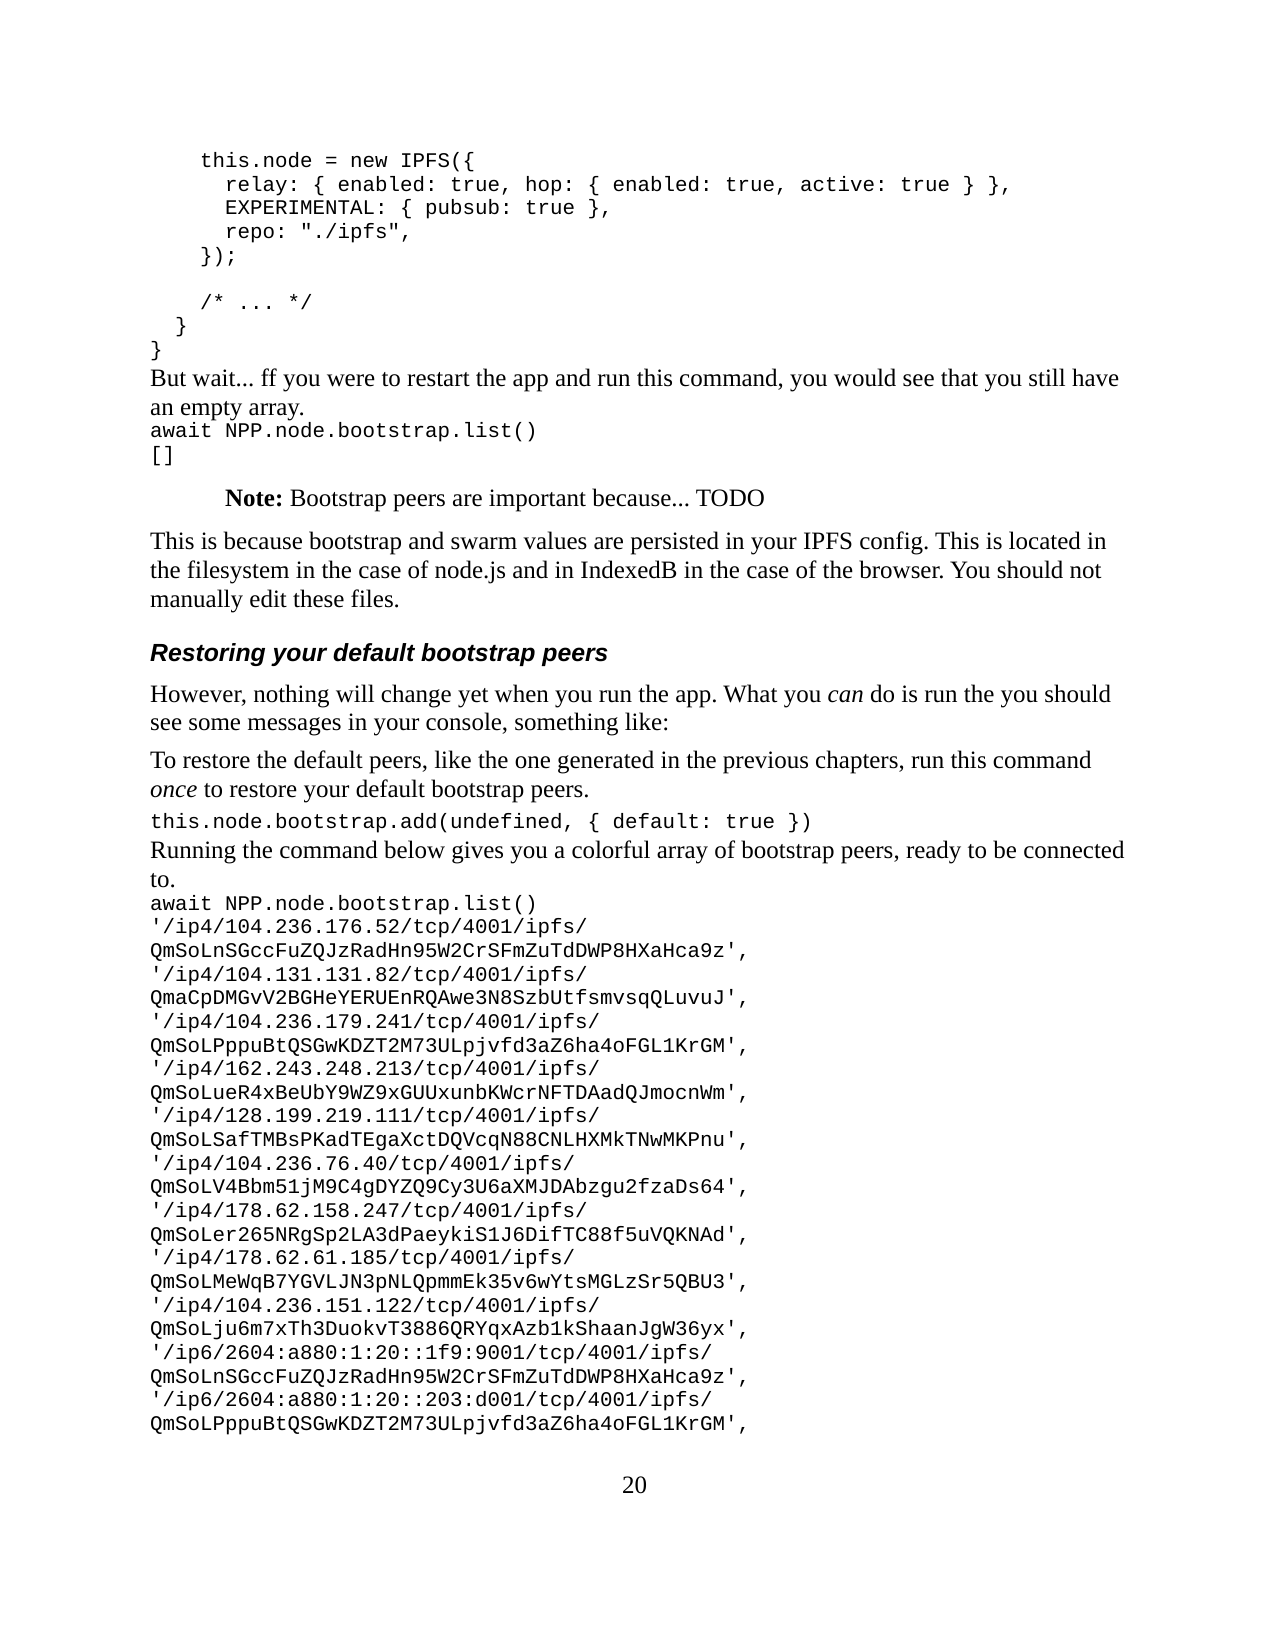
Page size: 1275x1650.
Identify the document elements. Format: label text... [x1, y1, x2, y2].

text This is because bootstrap and swarm values are persisted in your IPFS config. This is located in the filesystem in the case of node.js and in IndexedB in the case of the browser. You should not manually edit these files. [150, 526, 1125, 613]
text relay: { enabled: true, hop: { enabled: true, active: true } }, [150, 174, 1125, 197]
text '/ip4/104.131.131.82/tcp/4001/ipfs/QmaCpDMGvV2BGHeYERUEnRQAwe3N8SzbUtfsmvsqQLuvuJ', [150, 964, 1125, 1011]
text this.node.bootstrap.add(undefined, { default: true }) [150, 812, 1125, 835]
text EXPERIMENTAL: { pubsub: true }, [150, 197, 1125, 221]
text [] [150, 444, 1125, 468]
text But wait... ff you were to restart the app and run this command, you would see that you still have an empty array. [150, 363, 1125, 420]
text } [150, 316, 1125, 339]
text '/ip4/128.199.219.111/tcp/4001/ipfs/QmSoLSafTMBsPKadTEgaXctDQVcqN88CNLHXMkTNwMKPnu', [150, 1106, 1125, 1153]
subtitle Restoring your default bootstrap peers [150, 638, 1125, 666]
text }); [150, 244, 1125, 268]
text } [150, 339, 1125, 363]
text '/ip4/162.243.248.213/tcp/4001/ipfs/QmSoLueR4xBeUbY9WZ9xGUUxunbKWcrNFTDAadQJmocnWm', [150, 1058, 1125, 1106]
text /* ... */ [150, 292, 1125, 316]
text await NPP.node.bootstrap.list() [150, 893, 1125, 916]
text '/ip6/2604:a880:1:20::1f9:9001/tcp/4001/ipfs/QmSoLnSGccFuZQJzRadHn95W2CrSFmZuTdDWP8HXaHca9z', [150, 1342, 1125, 1389]
text '/ip4/178.62.158.247/tcp/4001/ipfs/QmSoLer265NRgSp2LA3dPaeykiS1J6DifTC88f5uVQKNAd', [150, 1200, 1125, 1247]
text However, nothing will change yet when you run the app. What you can do is run the you should see some messages in your console, something like: [150, 679, 1125, 736]
text await NPP.node.bootstrap.list() [150, 420, 1125, 444]
text this.node = new IPFS({ [150, 150, 1125, 174]
text '/ip4/178.62.61.185/tcp/4001/ipfs/QmSoLMeWqB7YGVLJN3pNLQpmmEk35v6wYtsMGLzSr5QBU3', [150, 1247, 1125, 1295]
text Note: Bootstrap peers are important because... TODO [225, 483, 1125, 511]
text To restore the default peers, like the one generated in the previous chapters, run this command once to restore your default bootstrap peers. [150, 745, 1125, 803]
text '/ip4/104.236.151.122/tcp/4001/ipfs/QmSoLju6m7xTh3DuokvT3886QRYqxAzb1kShaanJgW36yx', [150, 1295, 1125, 1342]
text '/ip4/104.236.176.52/tcp/4001/ipfs/QmSoLnSGccFuZQJzRadHn95W2CrSFmZuTdDWP8HXaHca9z', [150, 916, 1125, 964]
text '/ip4/104.236.179.241/tcp/4001/ipfs/QmSoLPppuBtQSGwKDZT2M73ULpjvfd3aZ6ha4oFGL1KrGM', [150, 1011, 1125, 1058]
text '/ip4/104.236.76.40/tcp/4001/ipfs/QmSoLV4Bbm51jM9C4gDYZQ9Cy3U6aXMJDAbzgu2fzaDs64', [150, 1153, 1125, 1200]
text repo: "./ipfs", [150, 221, 1125, 244]
text Running the command below gives you a colorful array of bootstrap peers, ready to be connected to. [150, 835, 1125, 893]
text '/ip6/2604:a880:1:20::203:d001/tcp/4001/ipfs/QmSoLPppuBtQSGwKDZT2M73ULpjvfd3aZ6ha4oFGL1KrGM', [150, 1389, 1125, 1437]
